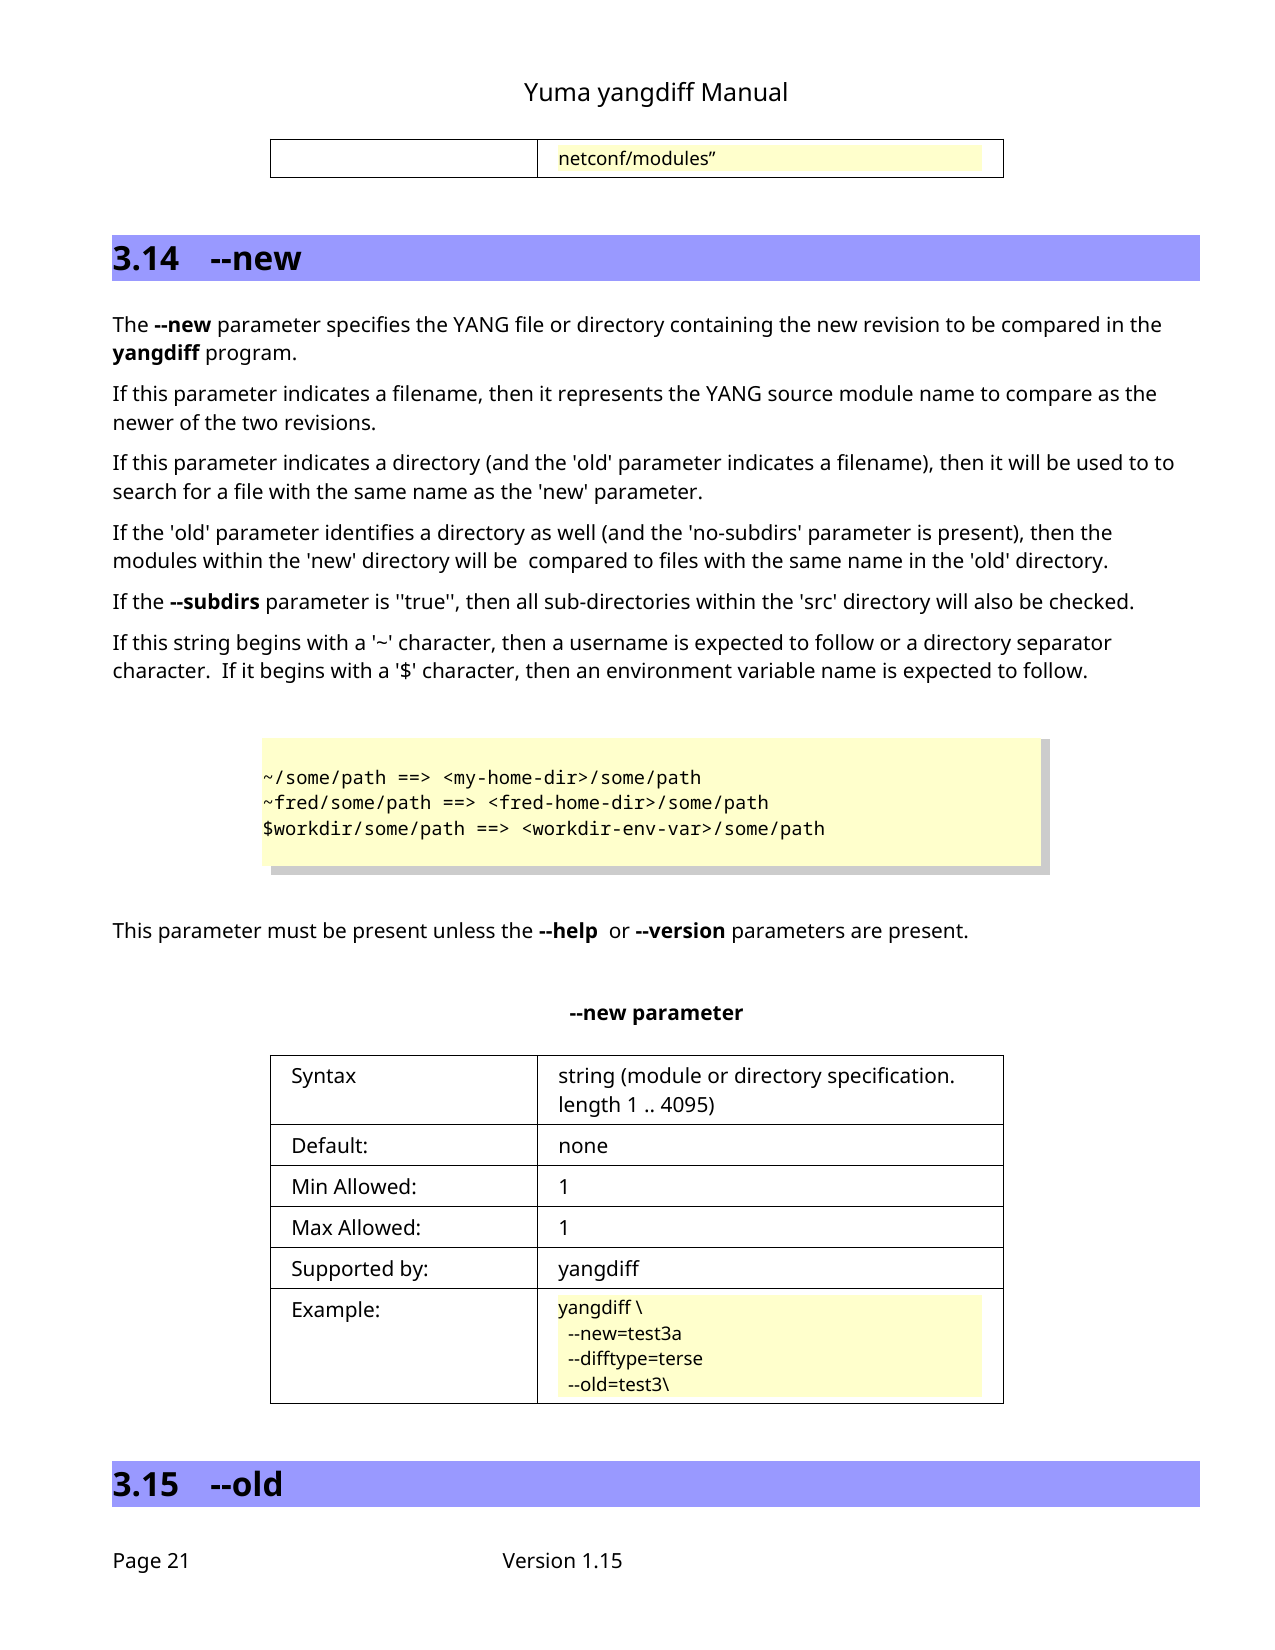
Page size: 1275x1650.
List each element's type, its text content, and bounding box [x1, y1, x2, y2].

table_cell Supported by: [271, 1248, 537, 1288]
text If the 'old' parameter identifies a directory as well (and the 'no-subdirs' parameter is present), then the modules within the 'new' directory will be compared to files with the same name in the 'old' directory. [112, 518, 1200, 575]
text If this parameter indicates a directory (and the 'old' parameter indicates a filename), then it will be used to to search for a file with the same name as the 'new' parameter. [112, 448, 1200, 505]
table_cell Min Allowed: [271, 1166, 537, 1206]
text If this string begins with a '~' character, then a username is expected to follow or a directory separator character. If it begins with a '$' character, then an environment variable name is expected to follow. [112, 628, 1200, 685]
table_cell [271, 140, 537, 177]
table_header string (module or directory specification. length 1 .. 4095) [538, 1056, 1003, 1124]
text The --new parameter specifies the YANG file or directory containing the new revision to be compared in the yangdiff program. [112, 310, 1200, 367]
text If the --subdirs parameter is ''true'', then all sub-directories within the 'src' directory will also be checked. [112, 587, 1200, 616]
table_cell 1 [538, 1207, 1003, 1247]
table_cell none [538, 1125, 1003, 1165]
table_cell Max Allowed: [271, 1207, 537, 1247]
table_cell yangdiff [538, 1248, 1003, 1288]
table_cell Example: [271, 1289, 537, 1402]
table_header Syntax [271, 1056, 537, 1124]
table_cell 1 [538, 1166, 1003, 1206]
subtitle --new parameter [127, 998, 1185, 1026]
table_cell Default: [271, 1125, 537, 1165]
text ~/some/path ==> <my-home-dir>/some/path [262, 764, 1041, 789]
table_cell netconf/modules” [538, 140, 1003, 177]
subtitle --old [112, 1461, 1200, 1507]
subtitle --new [112, 235, 1200, 281]
text If this parameter indicates a filename, then it represents the YANG source module name to compare as the newer of the two revisions. [112, 379, 1200, 436]
text $workdir/some/path ==> <workdir-env-var>/some/path [262, 815, 1041, 841]
text This parameter must be present unless the --help or --version parameters are present. [112, 916, 1200, 944]
table_cell yangdiff \ --new=test3a --difftype=terse --old=test3\ [538, 1289, 1003, 1402]
text ~fred/some/path ==> <fred-home-dir>/some/path [262, 789, 1041, 815]
